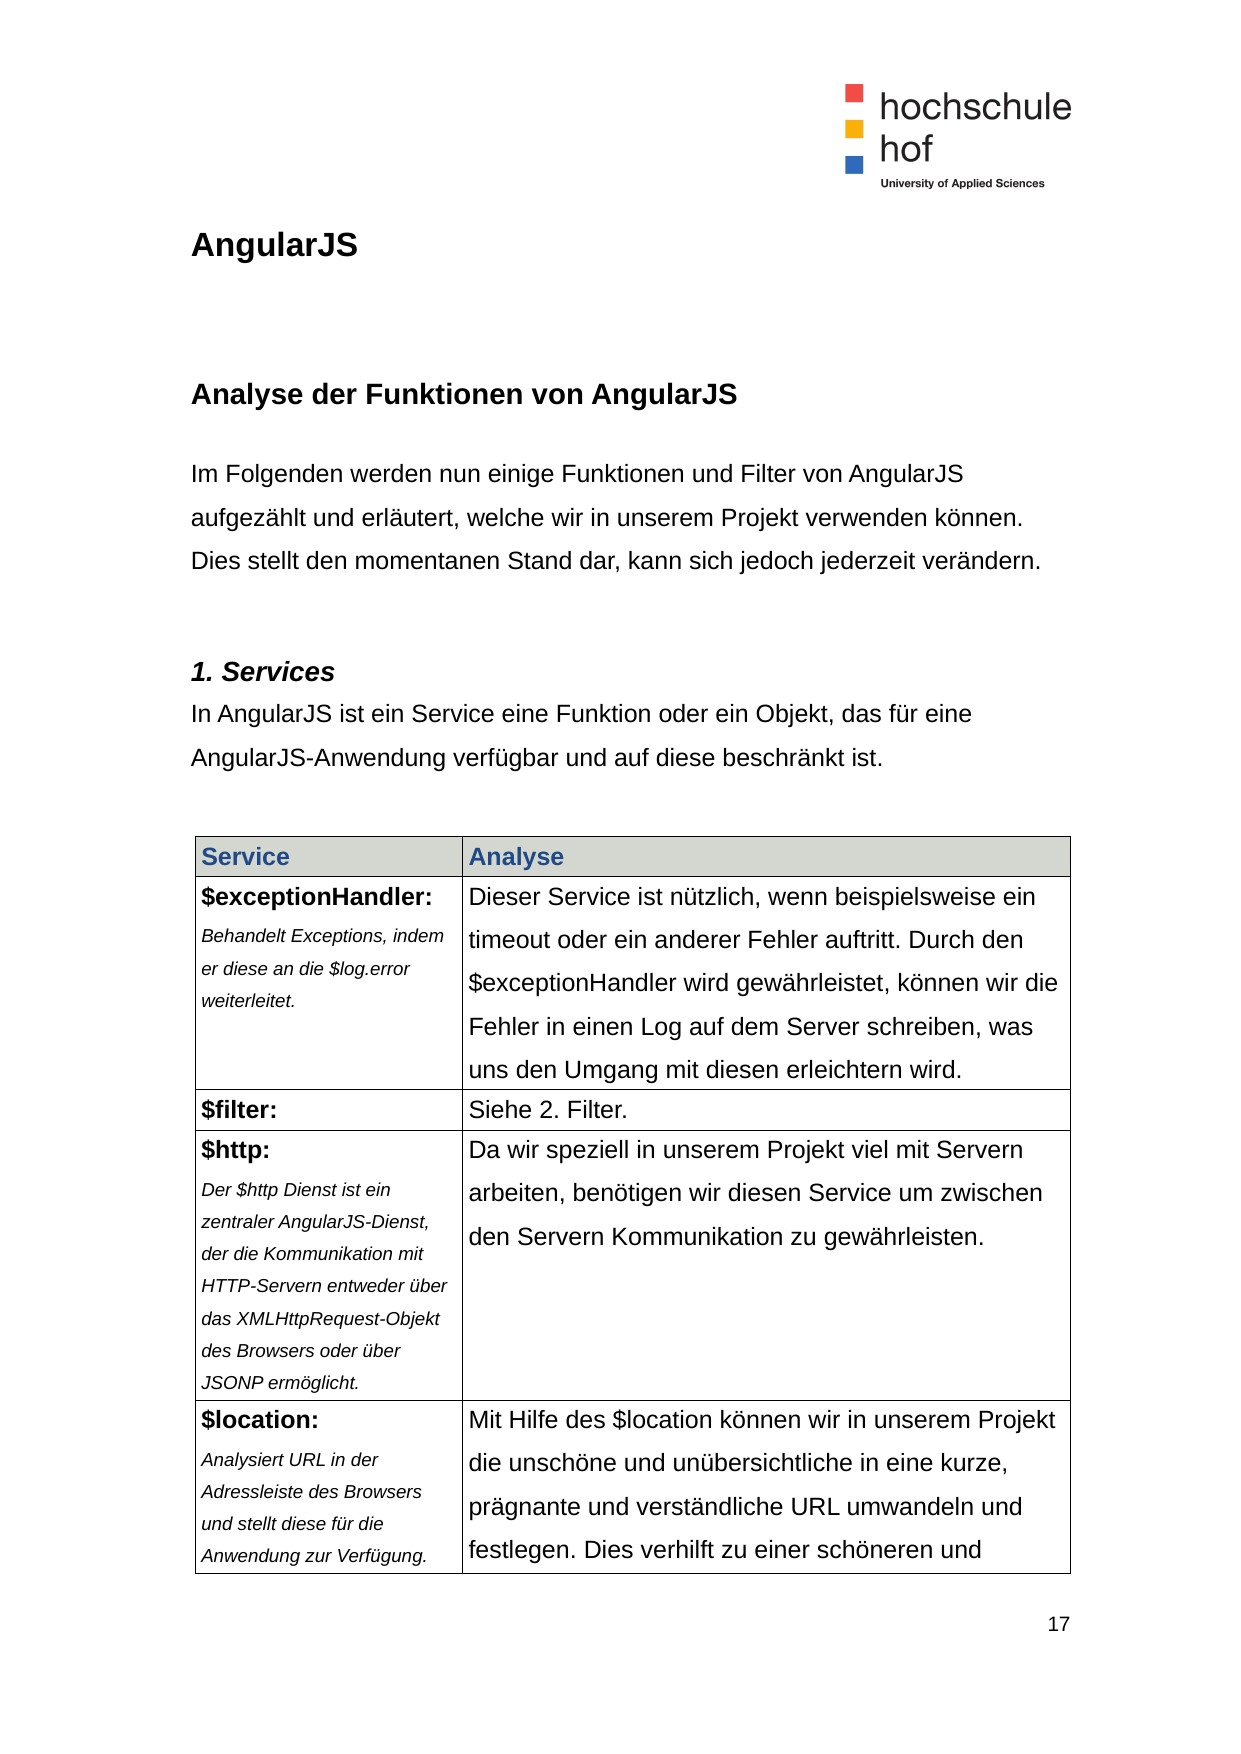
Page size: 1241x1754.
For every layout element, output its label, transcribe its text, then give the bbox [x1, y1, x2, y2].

table_cell Dieser Service ist nützlich, wenn beispielsweise ein timeout oder ein anderer Fehler auftritt. Durch den $exceptionHandler wird gewährleistet, können wir die Fehler in einen Log auf dem Server schreiben, was uns den Umgang mit diesen erleichtern wird. [463, 877, 1070, 1089]
table_header Service [196, 837, 462, 876]
table_cell $http: Der $http Dienst ist ein zentraler AngularJS-Dienst, der die Kommunikation mit HTTP-Servern entweder über das XMLHttpRequest-Objekt des Browsers oder über JSONP ermöglicht. [196, 1131, 462, 1399]
table_cell $filter: [196, 1090, 462, 1129]
table_header Analyse [463, 837, 1070, 876]
table_cell Mit Hilfe des $location können wir in unserem Projekt die unschöne und unübersichtliche in eine kurze, prägnante und verständliche URL umwandeln und festlegen. Dies verhilft zu einer schöneren und [463, 1401, 1070, 1573]
table_cell Da wir speziell in unserem Projekt viel mit Servern arbeiten, benötigen wir diesen Service um zwischen den Servern Kommunikation zu gewährleisten. [463, 1131, 1070, 1399]
picture [845, 84, 1071, 189]
text In AngularJS ist ein Service eine Funktion oder ein Objekt, das für eine AngularJS-Anwendung verfügbar und auf diese beschränkt ist. [191, 699, 1070, 771]
subtitle Analyse der Funktionen von AngularJS [191, 377, 1070, 411]
table_cell $exceptionHandler: Behandelt Exceptions, indem er diese an die $log.error weiterleitet. [196, 877, 462, 1089]
text Im Folgenden werden nun einige Funktionen und Filter von AngularJS aufgezählt und erläutert, welche wir in unserem Projekt verwenden können. Dies stellt den momentanen Stand dar, kann sich jedoch jederzeit verändern. [191, 459, 1070, 574]
subtitle 1. Services [191, 655, 1070, 687]
table_cell Siehe 2. Filter. [463, 1090, 1070, 1129]
subtitle AngularJS [191, 225, 1070, 264]
table_cell $location: Analysiert URL in der Adressleiste des Browsers und stellt diese für die Anwendung zur Verfügung. [196, 1401, 462, 1573]
